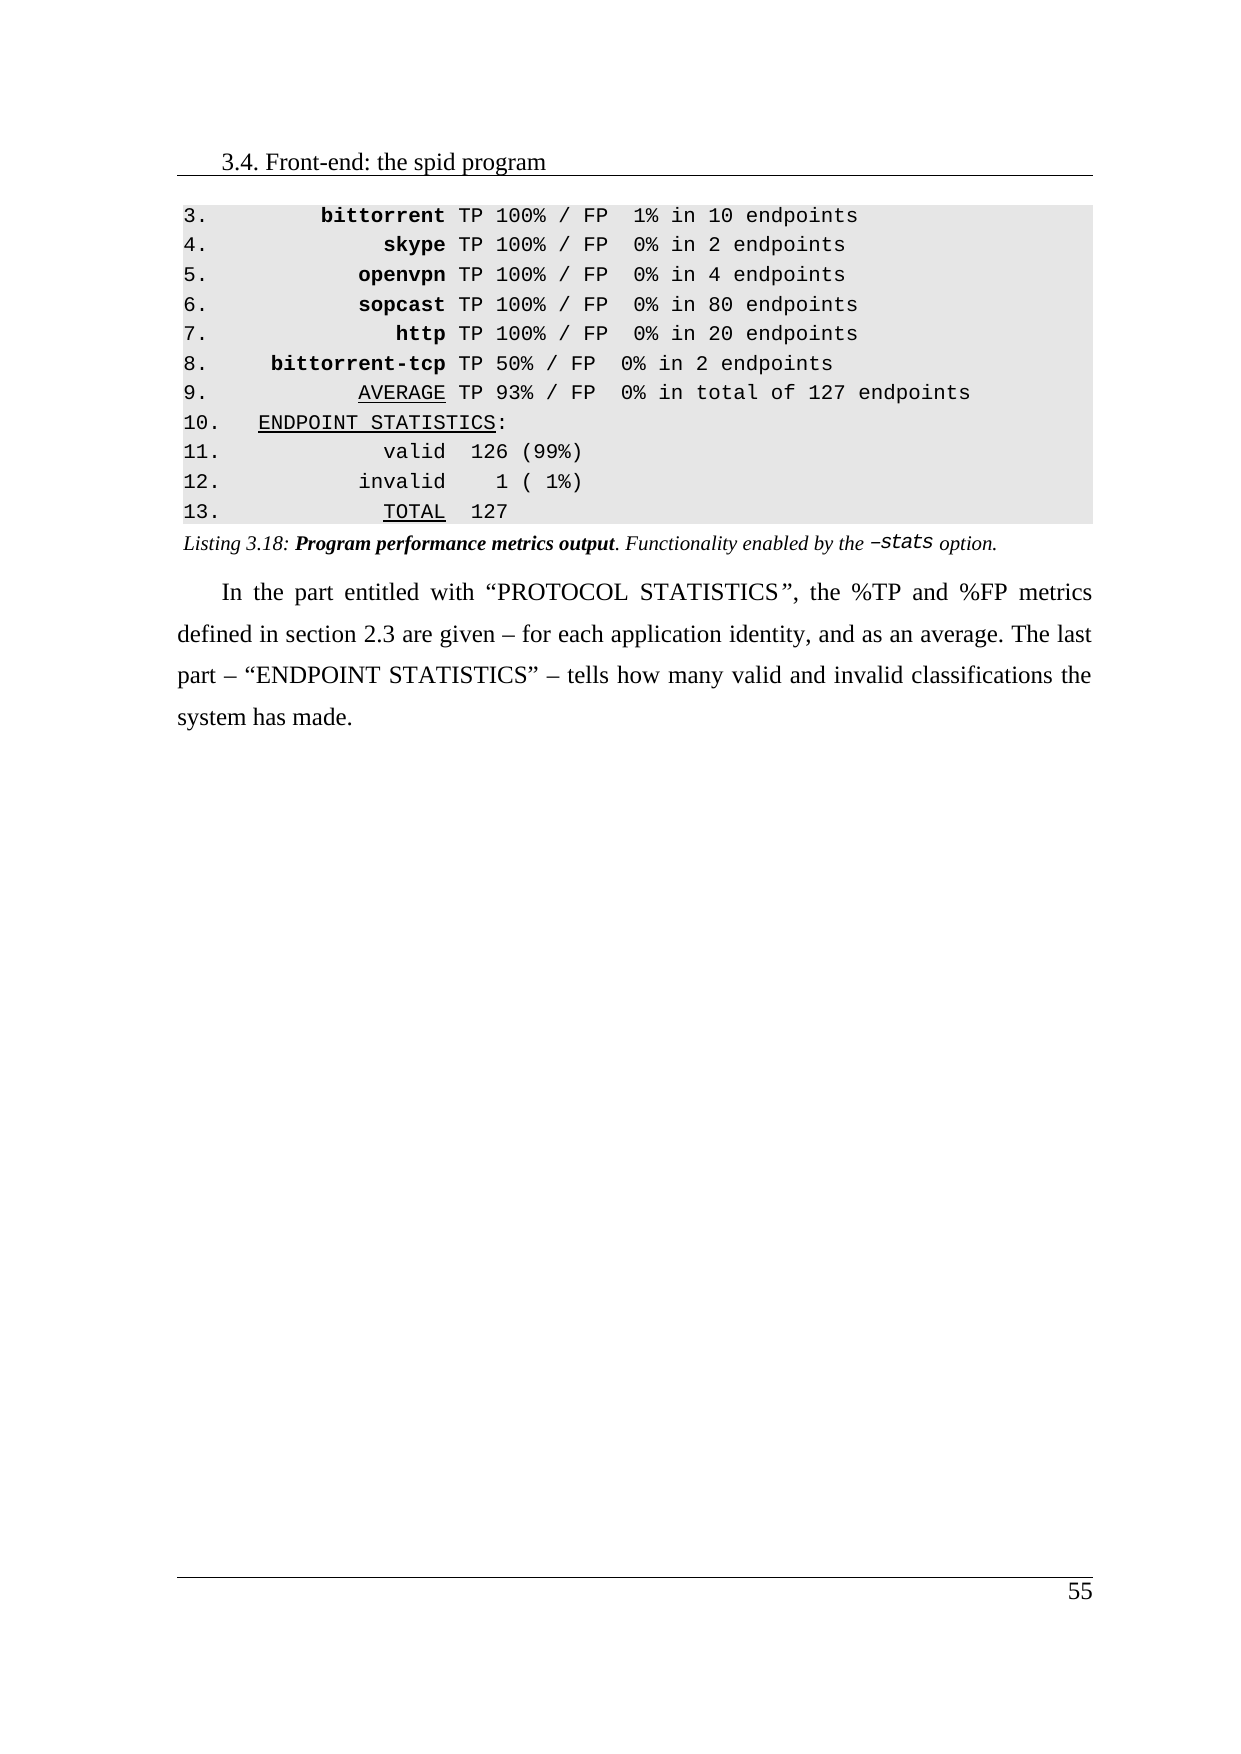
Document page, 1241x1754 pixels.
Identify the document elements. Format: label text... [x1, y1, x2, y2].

list valid 126 (99%) [183, 442, 1093, 465]
list TOTAL 127 [183, 501, 1093, 524]
list openvpn TP 100% / FP 0% in 4 endpoints [183, 264, 1093, 288]
list ENDPOINT STATISTICS: [183, 412, 1093, 436]
list bittorrent-tcp TP 50% / FP 0% in 2 endpoints [183, 353, 1093, 376]
list sopcast TP 100% / FP 0% in 80 endpoints [183, 294, 1093, 317]
list skype TP 100% / FP 0% in 2 endpoints [183, 234, 1093, 258]
text Listing 3.18: Program performance metrics output. Functionality enabled by the –stats option. [183, 530, 1087, 555]
list invalid 1 ( 1%) [183, 471, 1093, 495]
list http TP 100% / FP 0% in 20 endpoints [183, 323, 1093, 347]
list bittorrent TP 100% / FP 1% in 10 endpoints [183, 205, 1093, 228]
text In the part entitled with “PROTOCOL STATISTICS”, the %TP and %FP metrics defined in section 2.3. are given – for each application identity, and as an average. The last part – “ENDPOINT STATISTICS” – tells how many valid and invalid classifications the system has made. [177, 578, 1093, 731]
list AVERAGE TP 93% / FP 0% in total of 127 endpoints [183, 382, 1093, 406]
